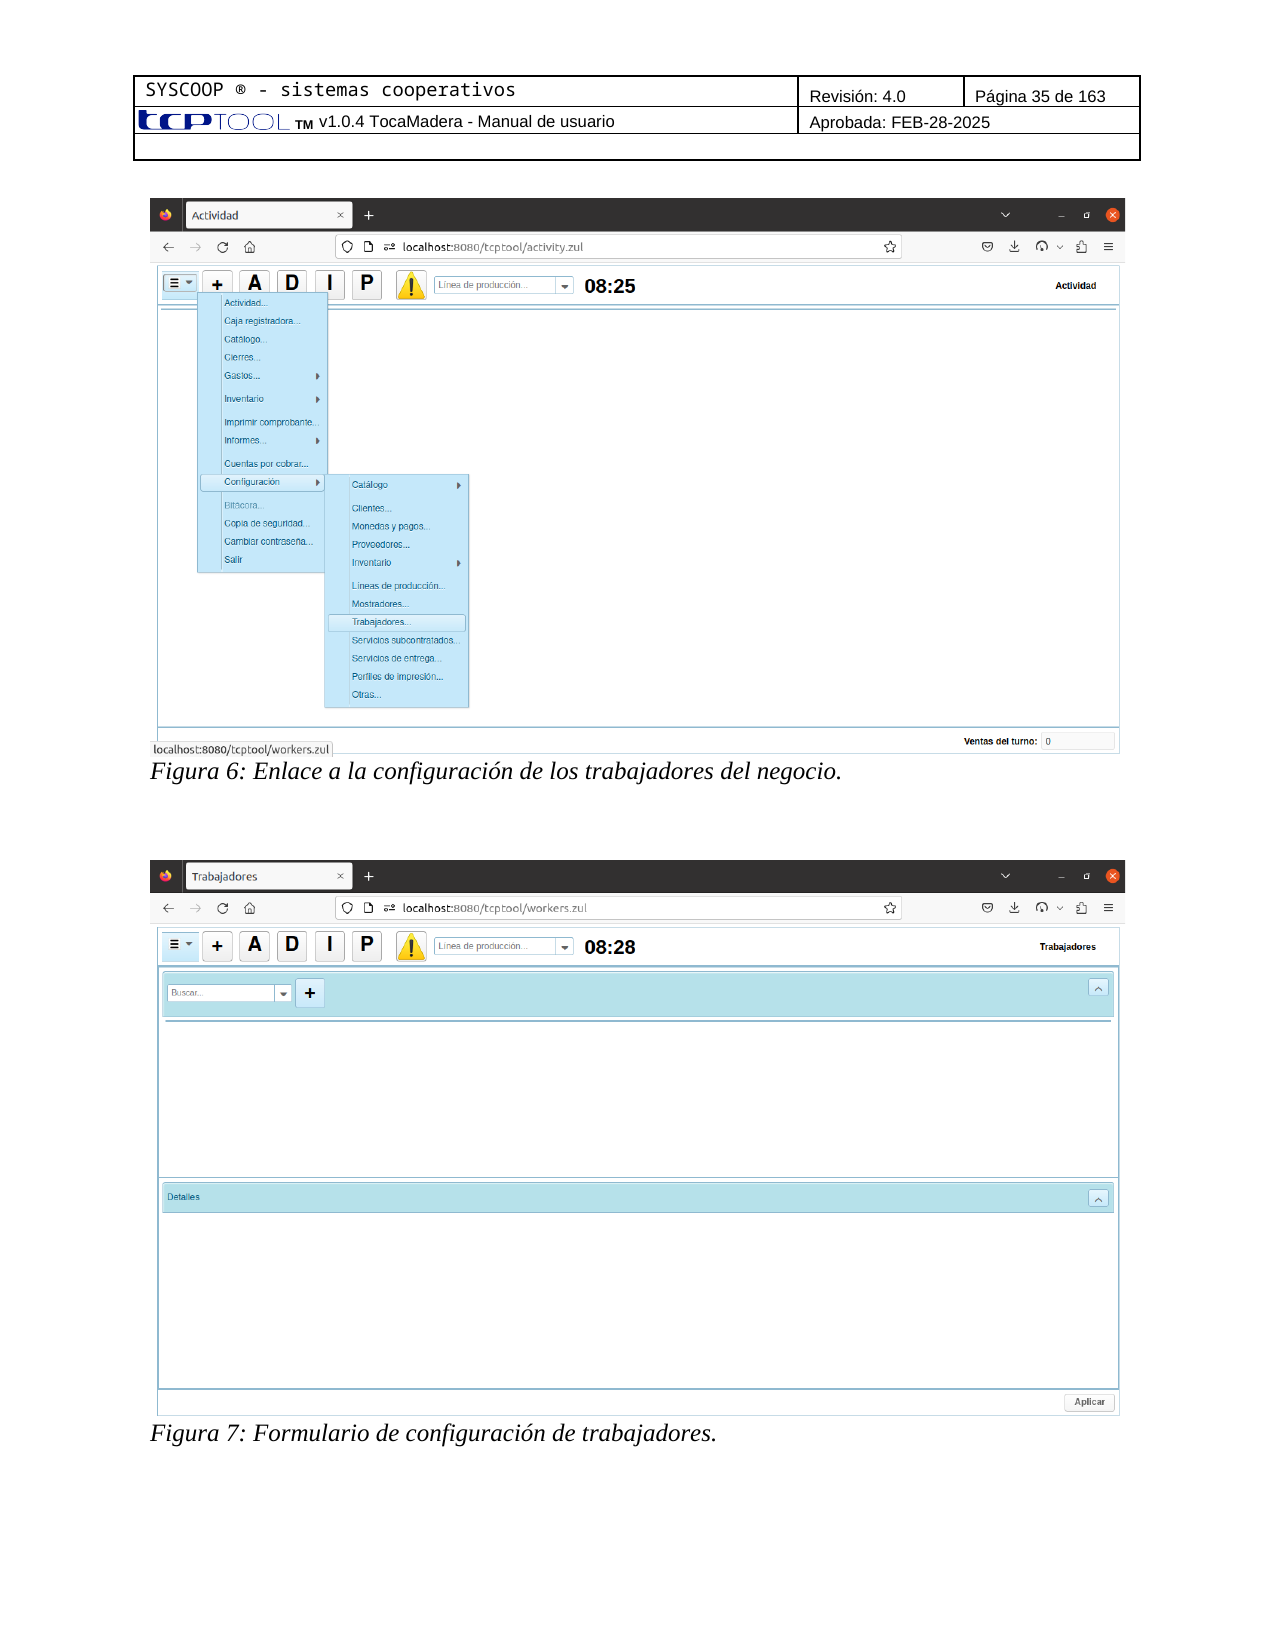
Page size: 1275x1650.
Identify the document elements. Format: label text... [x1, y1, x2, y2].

picture [138, 110, 290, 130]
picture [150, 860, 1125, 1419]
text Figura 6: Enlace a la configuración de los trabajadores del negocio. [150, 757, 1125, 785]
text Figura 7: Formulario de configuración de trabajadores. [150, 1419, 1125, 1447]
picture [150, 198, 1125, 757]
